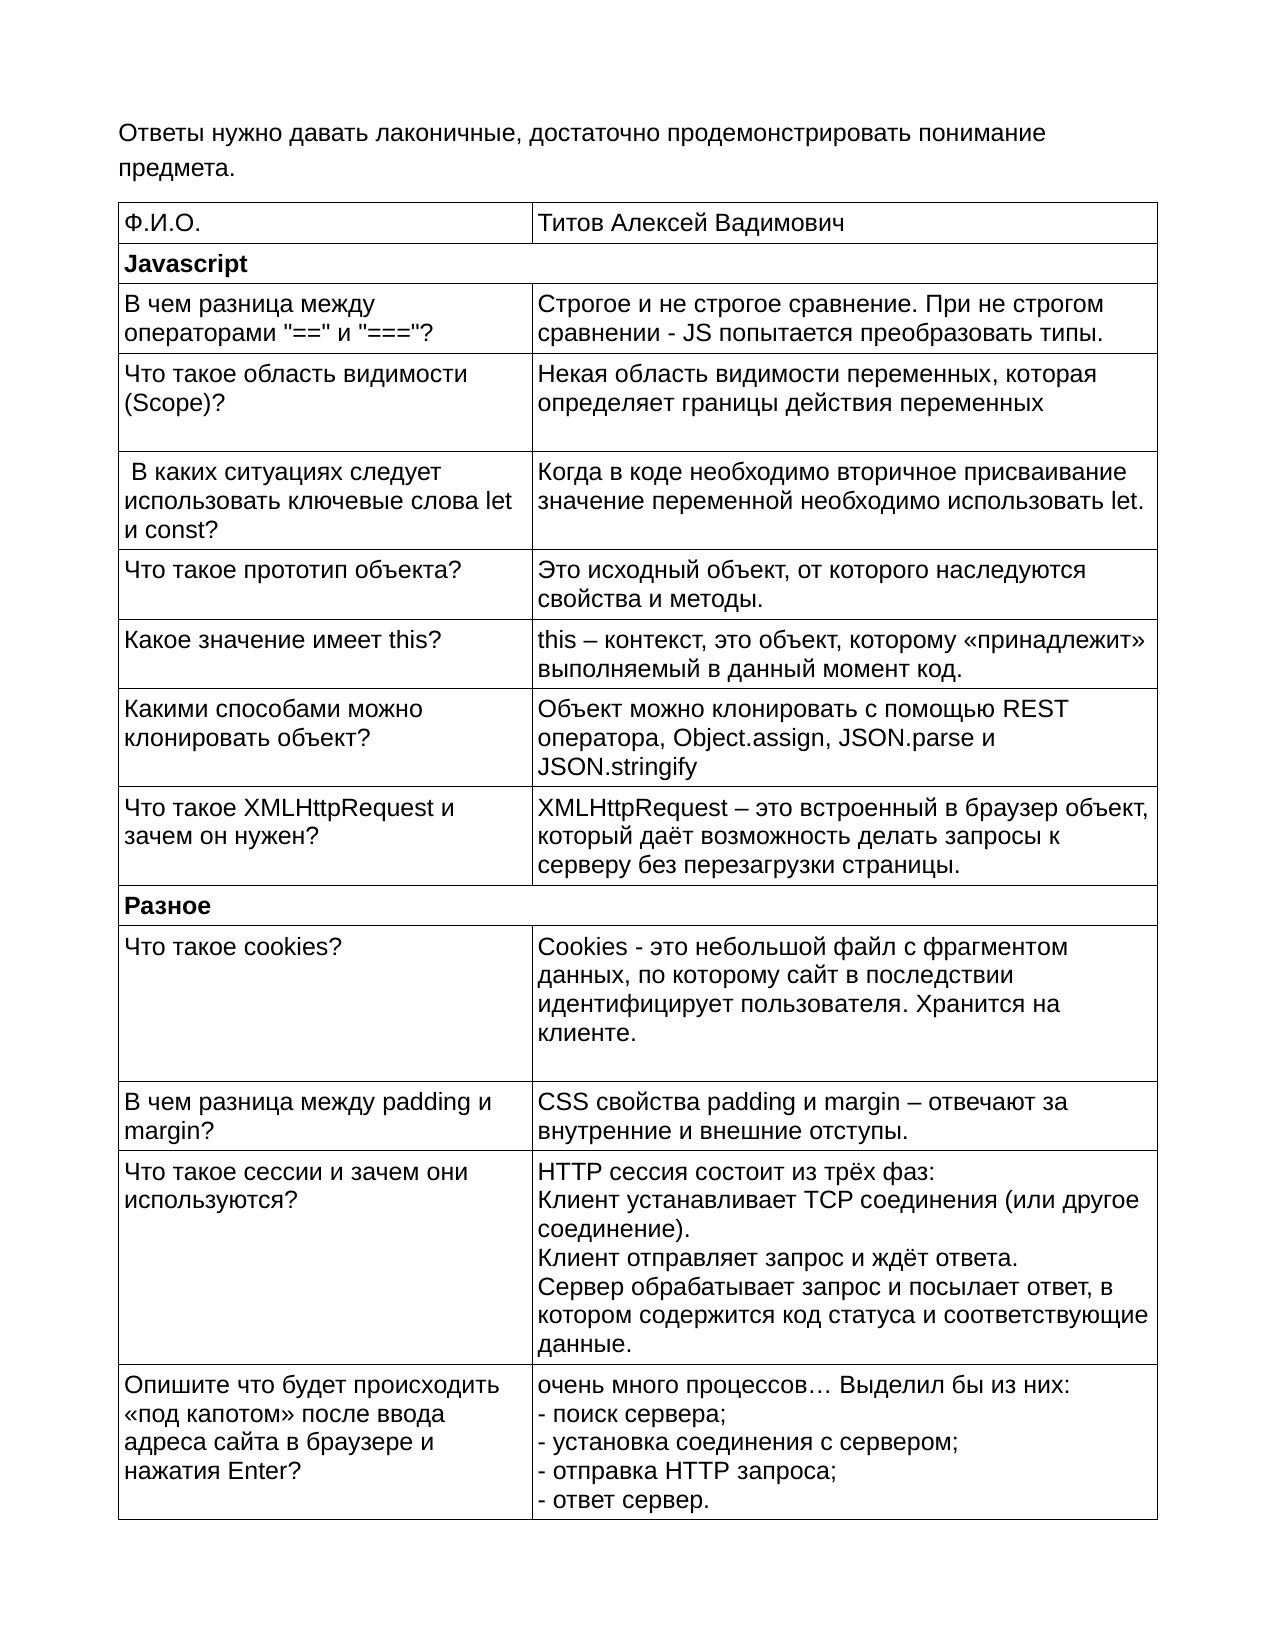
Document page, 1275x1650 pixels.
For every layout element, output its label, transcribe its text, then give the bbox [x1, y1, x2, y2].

table_cell очень много процессов… Выделил бы из них: - поиск сервера; - установка соединения с сервером; - отправка HTTP запроса; - ответ сервер. [533, 1365, 1157, 1519]
table_cell Что такое cookies? [119, 926, 532, 1081]
table_cell Некая область видимости переменных, которая определяет границы действия переменных [533, 354, 1157, 451]
table_cell Строгое и не строгое сравнение. При не строгом сравнении - JS попытается преобразовать типы. [533, 284, 1157, 353]
table_cell CSS свойства рadding и margin – отвечают за внутренние и внешние отступы. [533, 1082, 1157, 1150]
table_cell Что такое прототип объекта? [119, 550, 532, 618]
table_cell Когда в коде необходимо вторичное присваивание значение переменной необходимо использовать let. [533, 452, 1157, 549]
table_cell Опишите что будет происходить «под капотом» после ввода адреса сайта в браузере и нажатия Enter? [119, 1365, 532, 1519]
table_cell Javascript [119, 244, 1157, 283]
table_cell Что такое XMLHttpRequest и зачем он нужен? [119, 787, 532, 884]
table_header Титов Алексей Вадимович [533, 203, 1157, 242]
table_cell Что такое сессии и зачем они используются? [119, 1151, 532, 1364]
table_cell Объект можно клонировать с помощью REST оператора, Object.assign, JSON.parse и JSON.stringify [533, 689, 1157, 786]
table_cell Что такое область видимости (Scope)? [119, 354, 532, 451]
table_cell this – контекст, это объект, которому «принадлежит» выполняемый в данный момент код. [533, 620, 1157, 688]
text Ответы нужно давать лаконичные, достаточно продемонстрировать понимание предмета. [118, 118, 1157, 181]
table_header Ф.И.О. [119, 203, 532, 242]
table_cell В каких ситуациях следует использовать ключевые слова let и const? [119, 452, 532, 549]
table_cell В чем разница между операторами "==" и "==="? [119, 284, 532, 353]
table_cell Какими способами можно клонировать объект? [119, 689, 532, 786]
table_cell Разное [119, 886, 1157, 925]
table_cell HTTP сессия состоит из трёх фаз: Клиент устанавливает TCP соединения (или другое соединение). Клиент отправляет запрос и ждёт ответа. Сервер обрабатывает запрос и посылает ответ, в котором содержится код статуса и соответствующие данные. [533, 1151, 1157, 1364]
table_cell Это исходный объект, от которого наследуются свойства и методы. [533, 550, 1157, 618]
table_cell Какое значение имеет this? [119, 620, 532, 688]
table_cell XMLHttpRequest – это встроенный в браузер объект, который даёт возможность делать запросы к серверу без перезагрузки страницы. [533, 787, 1157, 884]
table_cell В чем разница между padding и margin? [119, 1082, 532, 1150]
table_cell Cookies - это небольшой файл с фрагментом данных, по которому сайт в последствии идентифицирует пользователя. Хранится на клиенте. [533, 926, 1157, 1081]
